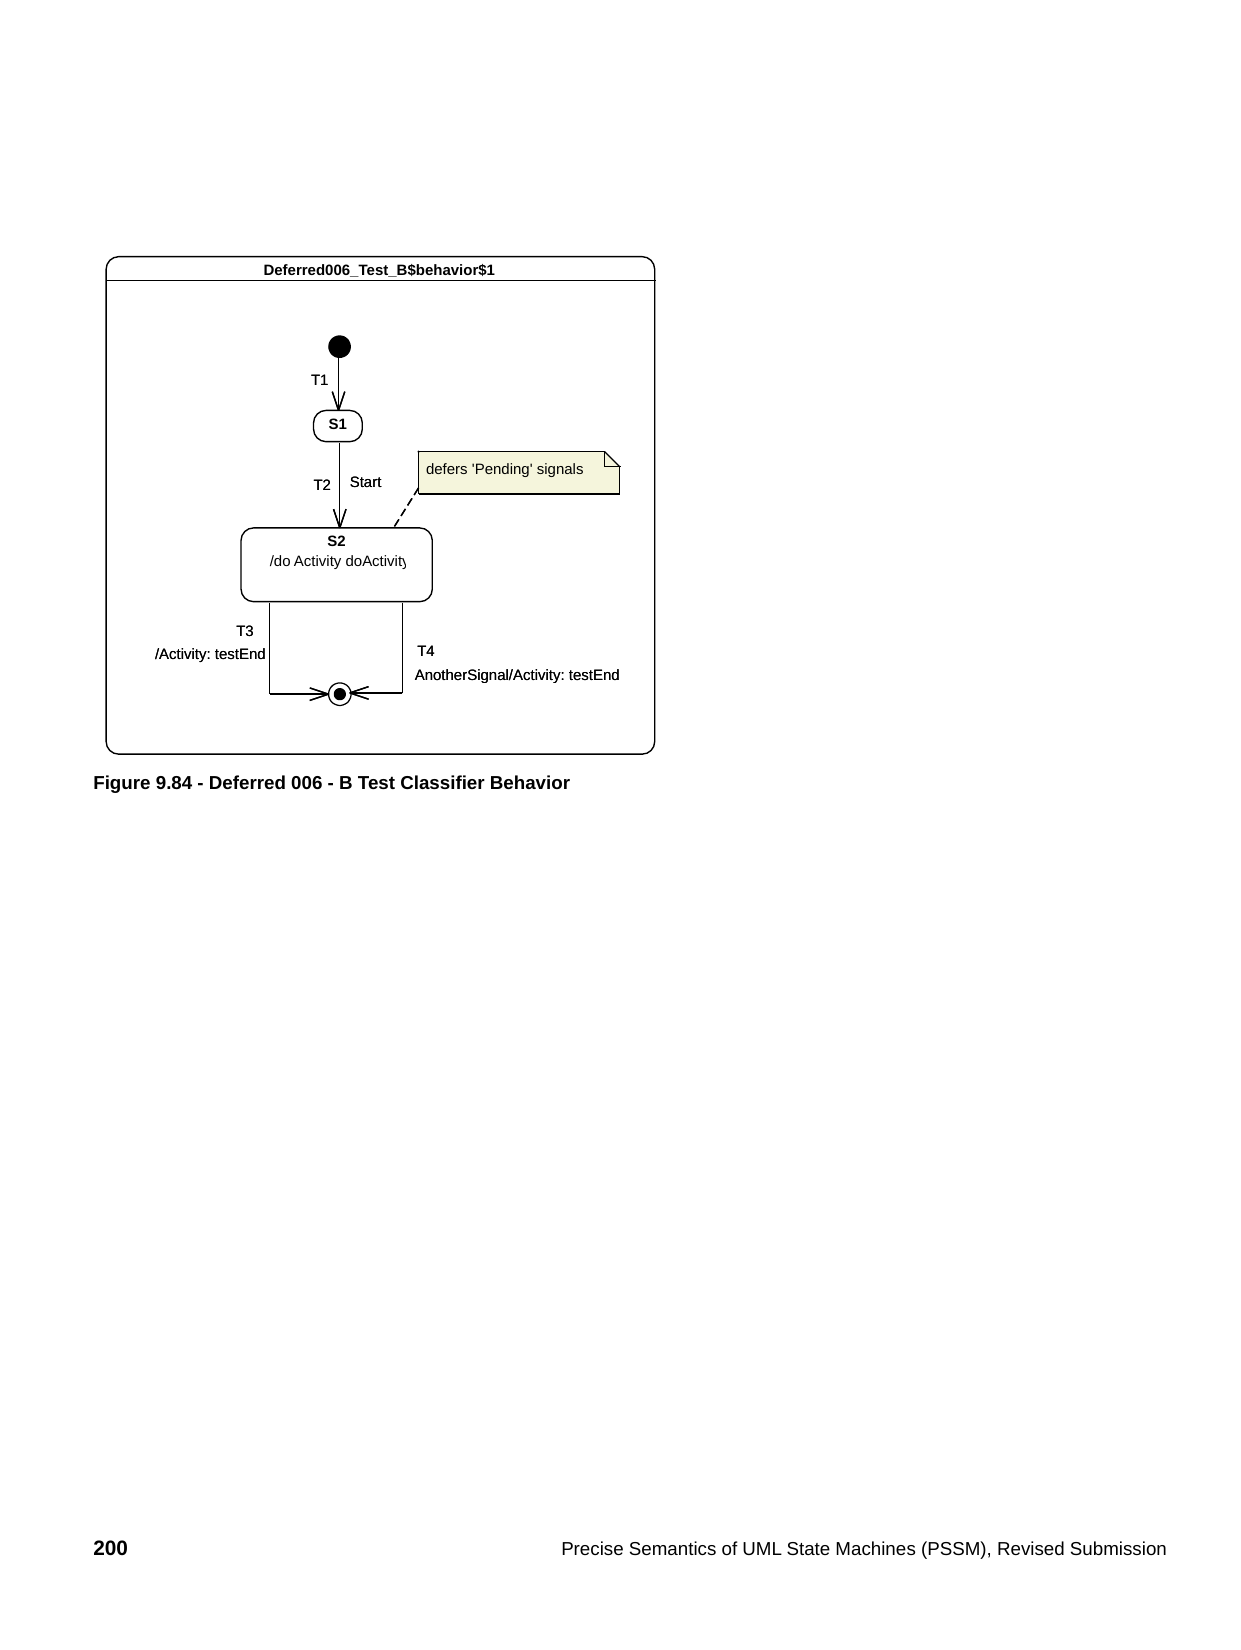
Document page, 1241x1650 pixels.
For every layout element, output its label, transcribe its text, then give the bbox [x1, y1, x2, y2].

text Figure 9.84 - Deferred 006 - B Test Classifier Behavior [93, 243, 713, 793]
